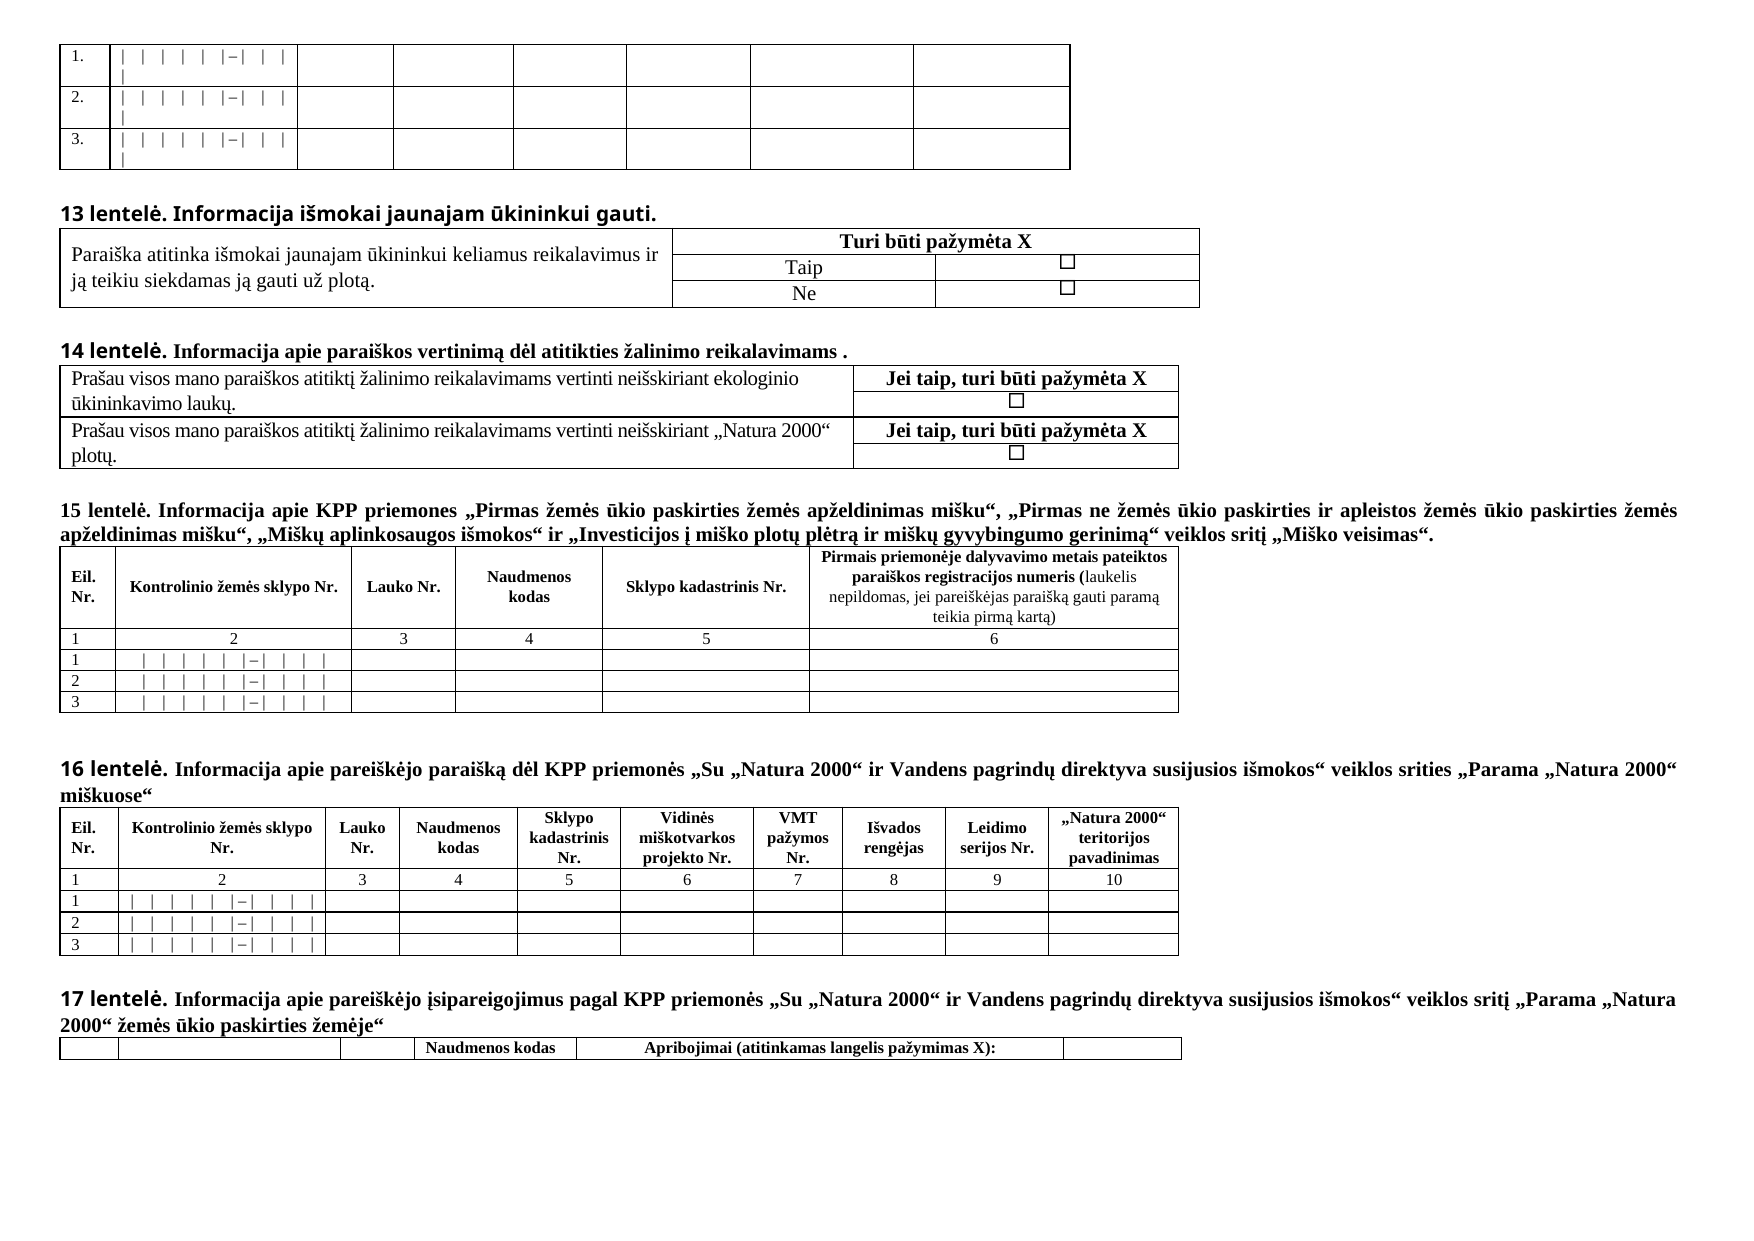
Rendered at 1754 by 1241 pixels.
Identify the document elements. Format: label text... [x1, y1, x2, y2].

table_cell Taip [673, 255, 935, 280]
table_cell [627, 87, 750, 128]
table_cell [514, 87, 626, 128]
table_header Sklypo kadastrinis Nr. [603, 547, 809, 628]
table_cell [946, 934, 1048, 954]
table_cell [754, 891, 842, 911]
table_cell [754, 913, 842, 933]
table_cell Jei taip, turi būti pažymėta X [854, 418, 1178, 443]
table_header VMT pažymos Nr. [754, 808, 842, 868]
table_cell  [936, 281, 1199, 307]
text 16 lentelė. Informacija apie pareiškėjo paraišką dėl KPP priemonės „Su „Natura 2000“ ir Vandens pagrindų direktyva susijusios išmokos“ veiklos srities „Parama „Natura 2000“ miškuose“ [60, 754, 1679, 807]
table_cell [456, 671, 602, 691]
table_cell | | | | | | – | | | | [116, 671, 351, 691]
table_cell [603, 650, 809, 670]
table_cell 1 [61, 869, 118, 890]
table_cell [843, 891, 945, 911]
table_cell | | | | | | – | | | | [111, 45, 297, 86]
table_cell 2 [116, 629, 351, 649]
table_header Pirmais priemonėje dalyvavimo metais pateiktos paraiškos registracijos numeris (laukelis nepildomas, jei pareiškėjas paraišką gauti paramą teikia pirmą kartą) [810, 547, 1178, 628]
table_header Paraiška atitinka išmokai jaunajam ūkininkui keliamus reikalavimus ir ją teikiu siekdamas ją gauti už plotą. [61, 229, 672, 307]
table_cell [456, 692, 602, 712]
table_cell [914, 129, 1069, 169]
table_cell 2. [61, 87, 109, 128]
table_cell [514, 45, 626, 86]
table_cell | | | | | | – | | | | [119, 891, 325, 911]
table_header Kontrolinio žemės sklypo Nr. [119, 808, 325, 868]
table_cell [621, 913, 753, 933]
table_cell [518, 891, 620, 911]
table_cell [352, 692, 455, 712]
table_cell 2 [61, 671, 115, 691]
table_cell [400, 934, 517, 954]
table_cell 8 [843, 869, 945, 890]
table_cell [603, 692, 809, 712]
table_header Eil.Nr. [61, 547, 115, 628]
table_cell 1. [61, 45, 109, 86]
table_cell [627, 45, 750, 86]
table_cell  [936, 255, 1199, 280]
table_cell [518, 913, 620, 933]
table_header [341, 1038, 414, 1058]
table_cell [326, 934, 399, 954]
table_cell [810, 650, 1178, 670]
table_header Eil. Nr. [61, 808, 118, 868]
table_header [61, 1038, 118, 1058]
table_cell Ne [673, 281, 935, 307]
table_header [119, 1038, 340, 1058]
table_cell [352, 671, 455, 691]
table_cell 3 [61, 934, 118, 954]
table_cell [1049, 913, 1178, 933]
table_cell | | | | | | – | | | | [119, 913, 325, 933]
table_cell [914, 87, 1069, 128]
table_cell [751, 129, 913, 169]
text 13 lentelė. Informacija išmokai jaunajam ūkininkui gauti. [60, 199, 1679, 228]
table_header Sklypo kadastrinis Nr. [518, 808, 620, 868]
table_cell 3 [352, 629, 455, 649]
table_cell [1049, 891, 1178, 911]
table_cell [298, 129, 393, 169]
table_header Lauko Nr. [352, 547, 455, 628]
table_cell [946, 913, 1048, 933]
table_cell 4 [400, 869, 517, 890]
table_cell 7 [754, 869, 842, 890]
text 15 lentelė. Informacija apie KPP priemones „Pirmas žemės ūkio paskirties žemės apželdinimas mišku“, „Pirmas ne žemės ūkio paskirties ir apleistos žemės ūkio paskirties žemės apželdinimas mišku“, „Miškų aplinkosaugos išmokos“ ir „Investicijos į miško plotų plėtrą ir miškų gyvybingumo gerinimą“ veiklos sritį „Miško veisimas“. [60, 498, 1679, 546]
table_cell 4 [456, 629, 602, 649]
table_cell 1 [61, 629, 115, 649]
table_header Kontrolinio žemės sklypo Nr. [116, 547, 351, 628]
table_cell [621, 891, 753, 911]
table_cell [298, 45, 393, 86]
table_cell 2 [119, 869, 325, 890]
table_cell 6 [621, 869, 753, 890]
table_cell 3 [61, 692, 115, 712]
table_cell [754, 934, 842, 954]
table_header Jei taip, turi būti pažymėta X [854, 366, 1178, 391]
table_cell [352, 650, 455, 670]
table_cell 5 [518, 869, 620, 890]
table_cell [326, 913, 399, 933]
table_cell Prašau visos mano paraiškos atitiktį žalinimo reikalavimams vertinti neišskiriant „Natura 2000“ plotų. [61, 418, 853, 468]
table_cell 3 [326, 869, 399, 890]
table_header „Natura 2000“ teritorijos pavadinimas [1049, 808, 1178, 868]
table_cell 5 [603, 629, 809, 649]
table_cell [751, 87, 913, 128]
table_cell [751, 45, 913, 86]
table_cell 9 [946, 869, 1048, 890]
table_cell [810, 692, 1178, 712]
table_cell [810, 671, 1178, 691]
table_cell 10 [1049, 869, 1178, 890]
table_header Naudmenos kodas [400, 808, 517, 868]
table_cell | | | | | | – | | | | [119, 934, 325, 954]
table_cell 1 [61, 650, 115, 670]
table_cell [298, 87, 393, 128]
table_cell [394, 87, 513, 128]
table_cell [456, 650, 602, 670]
table_header Leidimo serijos Nr. [946, 808, 1048, 868]
table_header [1064, 1038, 1181, 1058]
table_cell | | | | | | – | | | | [116, 650, 351, 670]
table_cell  [854, 392, 1178, 416]
table_cell [627, 129, 750, 169]
table_cell [914, 45, 1069, 86]
table_cell 6 [810, 629, 1178, 649]
text 14 lentelė. Informacija apie paraiškos vertinimą dėl atitikties žalinimo reikalavimams . [60, 337, 1679, 365]
table_cell [394, 129, 513, 169]
table_cell [394, 45, 513, 86]
table_cell [400, 913, 517, 933]
table_cell [946, 891, 1048, 911]
table_cell [843, 934, 945, 954]
text 17 lentelė. Informacija apie pareiškėjo įsipareigojimus pagal KPP priemonės „Su „Natura 2000“ ir Vandens pagrindų direktyva susijusios išmokos“ veiklos sritį „Parama „Natura 2000“ žemės ūkio paskirties žemėje“ [60, 984, 1679, 1037]
table_cell | | | | | | – | | | | [116, 692, 351, 712]
table_header Naudmenos kodas [456, 547, 602, 628]
table_header Turi būti pažymėta X [673, 229, 1199, 254]
table_cell [621, 934, 753, 954]
table_cell [1049, 934, 1178, 954]
table_cell [514, 129, 626, 169]
table_cell 2 [61, 913, 118, 933]
table_cell 1 [61, 891, 118, 911]
table_cell [843, 913, 945, 933]
table_cell [603, 671, 809, 691]
table_header Apribojimai (atitinkamas langelis pažymimas X): [577, 1038, 1063, 1058]
table_cell [326, 891, 399, 911]
table_cell [400, 891, 517, 911]
table_cell [518, 934, 620, 954]
table_cell | | | | | | – | | | | [111, 129, 297, 169]
table_header Prašau visos mano paraiškos atitiktį žalinimo reikalavimams vertinti neišskiriant ekologinio ūkininkavimo laukų. [61, 366, 853, 416]
table_header Naudmenos kodas [415, 1038, 576, 1058]
table_cell 3. [61, 129, 109, 169]
table_header Lauko Nr. [326, 808, 399, 868]
table_header Išvados rengėjas [843, 808, 945, 868]
table_cell  [854, 444, 1178, 468]
table_cell | | | | | | – | | | | [111, 87, 297, 128]
table_header Vidinės miškotvarkos projekto Nr. [621, 808, 753, 868]
